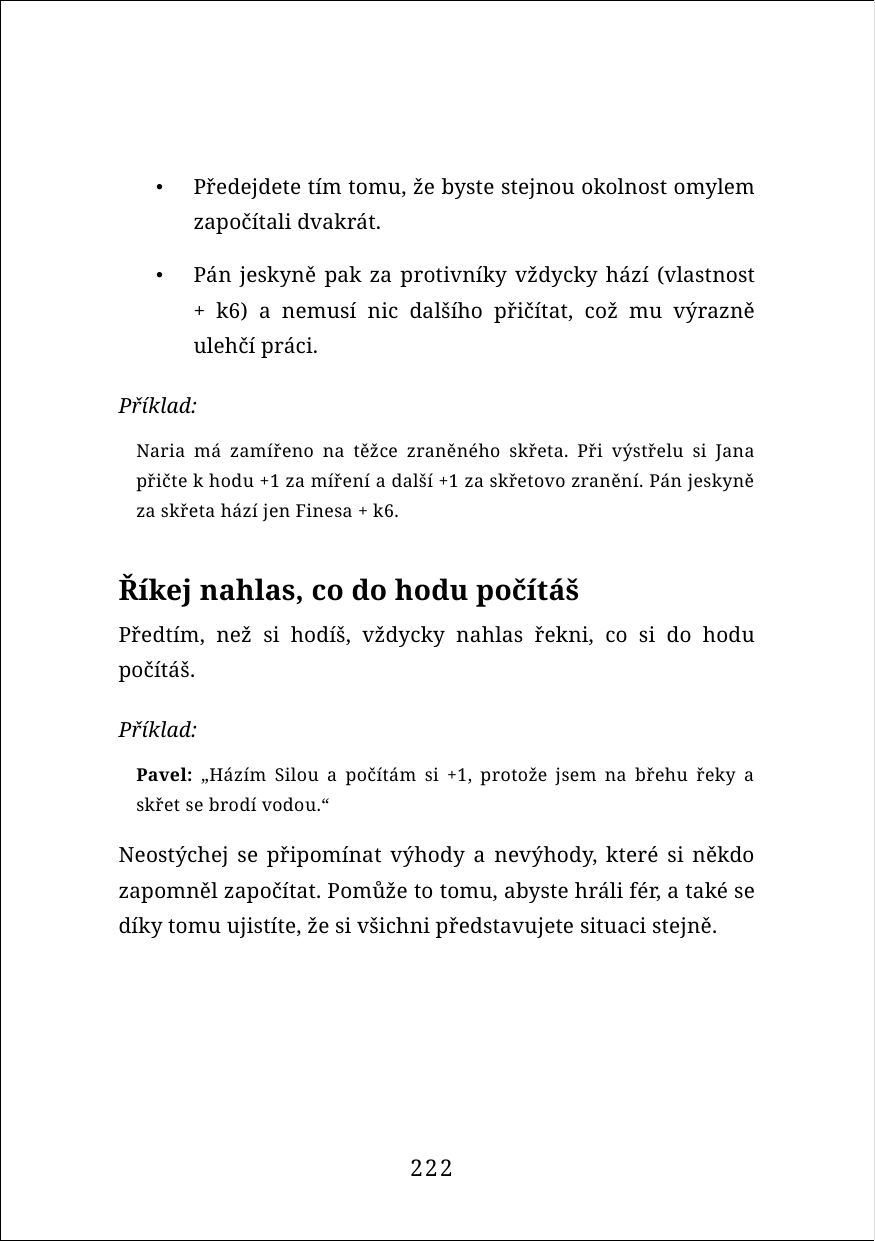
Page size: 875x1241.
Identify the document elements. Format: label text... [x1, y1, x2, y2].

text Předtím, než si hodíš, vždycky nahlas řekni, co si do hodu počítáš. [118, 620, 756, 684]
text Příklad: [118, 715, 756, 743]
text Naria má zamířeno na těžce zraněného skřeta. Při výstřelu si Jana přičte k hodu +1 za míření a další +1 za skřetovo zranění. Pán jeskyně za skřeta hází jen Finesa + k6. [136, 438, 756, 523]
list Pán jeskyně pak za protivníky vždycky hází (vlastnost + k6) a nemusí nic dalšího přičítat, což mu výrazně ulehčí práci. [156, 261, 756, 360]
text Pavel: „Házím Silou a počítám si +1, protože jsem na břehu řeky a skřet se brodí vodou.“ [136, 762, 756, 816]
list Předejdete tím tomu, že byste stejnou okolnost omylem započítali dvakrát. [156, 172, 756, 236]
text Příklad: [118, 391, 756, 419]
text Neostýchej se připomínat výhody a nevýhody, které si někdo zapomněl započítat. Pomůže to tomu, abyste hráli fér, a také se díky tomu ujistíte, že si všichni představujete situaci stejně. [118, 840, 756, 940]
subtitle Říkej nahlas, co do hodu počítáš [118, 570, 756, 608]
